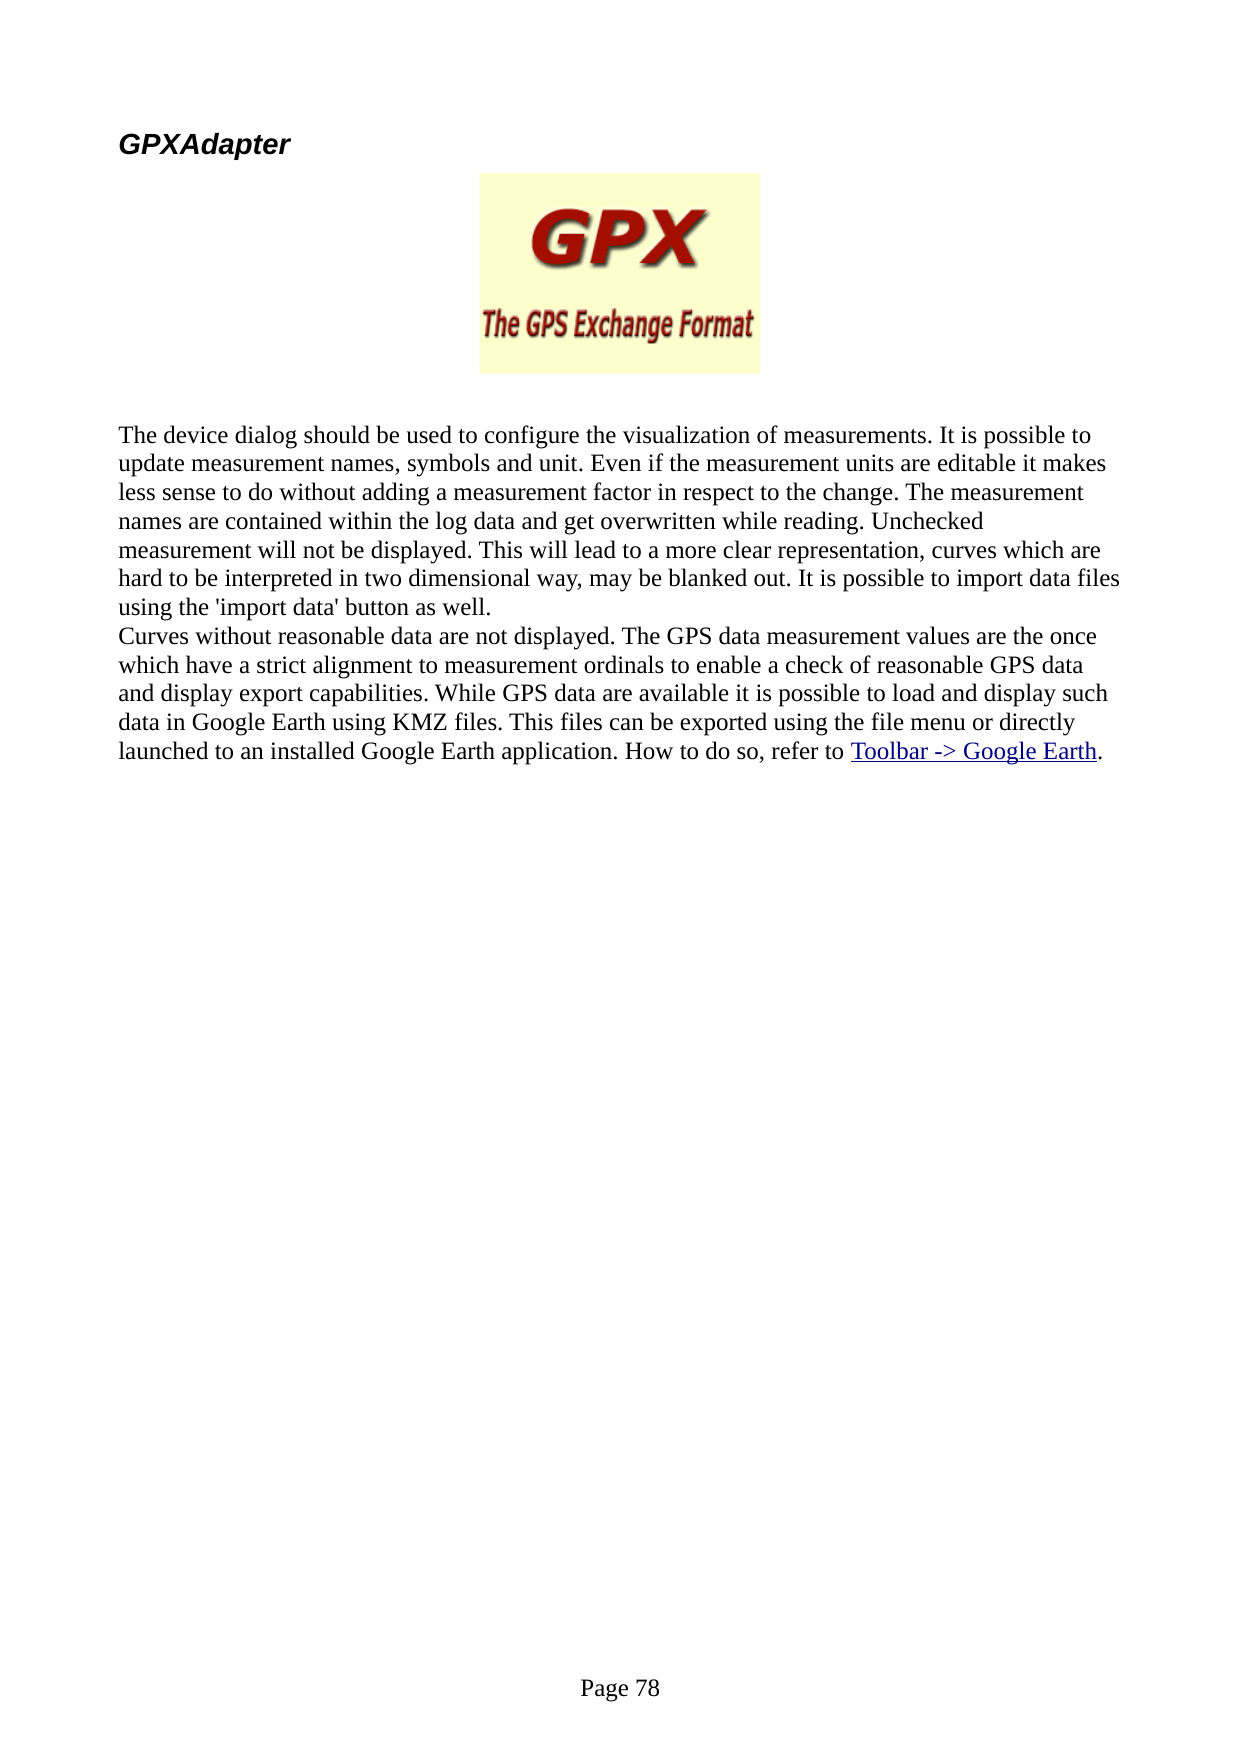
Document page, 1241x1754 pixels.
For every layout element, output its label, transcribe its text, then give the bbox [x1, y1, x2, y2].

subtitle GPXAdapter [118, 127, 1122, 161]
text The device dialog should be used to configure the visualization of measurements. It is possible to update measurement names, symbols and unit. Even if the measurement units are editable it makes less sense to do without adding a measurement factor in respect to the change. The measurement names are contained within the log data and get overwritten while reading. Unchecked measurement will not be displayed. This will lead to a more clear representation, curves which are hard to be interpreted in two dimensional way, may be blanked out. It is possible to import data files using the 'import data' button as well. Curves without reasonable data are not displayed. The GPS data measurement values are the once which have a strict alignment to measurement ordinals to enable a check of reasonable GPS data and display export capabilities. While GPS data are available it is possible to load and display such data in Google Earth using KMZ files. This files can be exported using the file menu or directly launched to an installed Google Earth application. How to do so, refer to Toolbar -> Google Earth. [118, 420, 1122, 765]
picture [479, 173, 761, 374]
